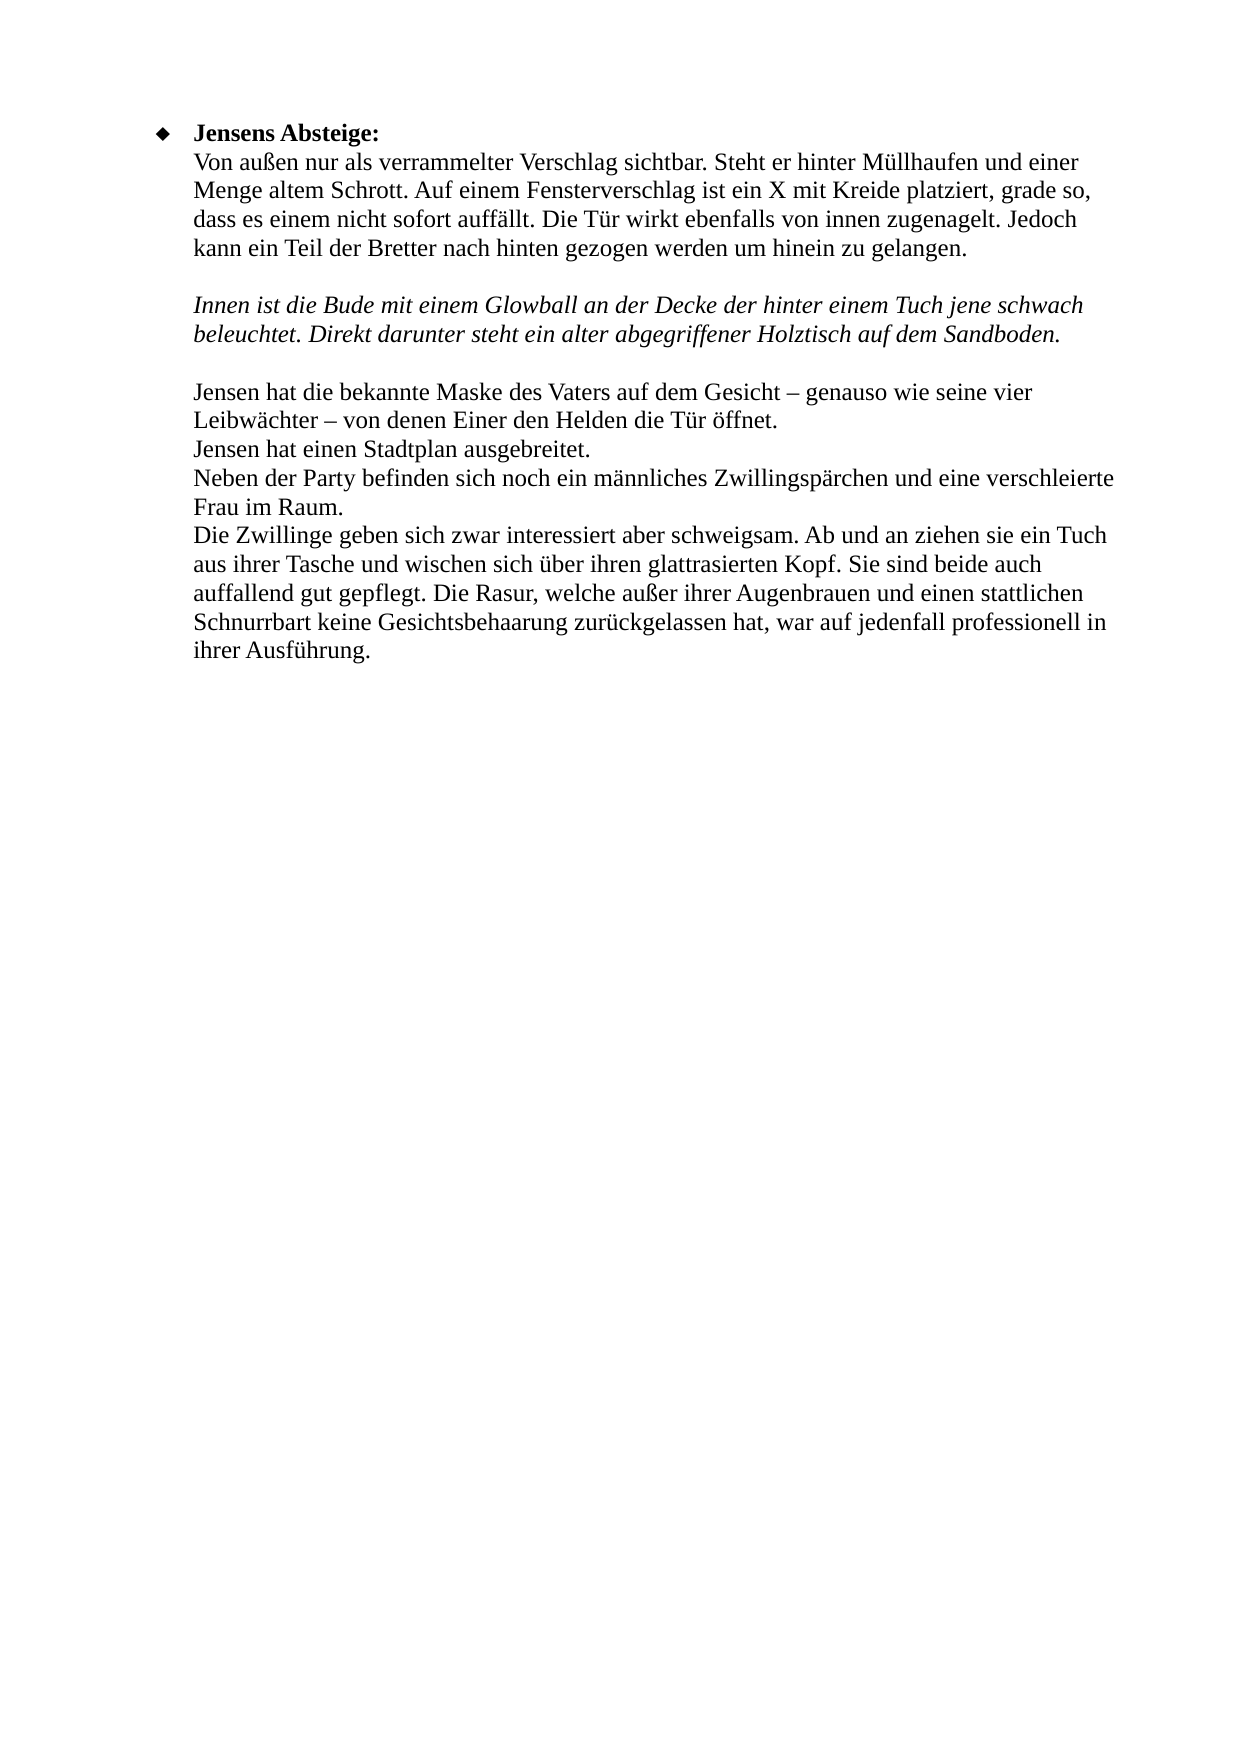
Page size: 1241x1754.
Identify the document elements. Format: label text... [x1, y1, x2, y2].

list Jensens Absteige: Von außen nur als verrammelter Verschlag sichtbar. Steht er hinter Müllhaufen und einer Menge altem Schrott. Auf einem Fensterverschlag ist ein X mit Kreide platziert, grade so, dass es einem nicht sofort auffällt. Die Tür wirkt ebenfalls von innen zugenagelt. Jedoch kann ein Teil der Bretter nach hinten gezogen werden um hinein zu gelangen. Innen ist die Bude mit einem Glowball an der Decke der hinter einem Tuch jene schwach beleuchtet. Direkt darunter steht ein alter abgegriffener Holztisch auf dem Sandboden. Jensen hat die bekannte Maske des Vaters auf dem Gesicht – genauso wie seine vier Leibwächter – von denen Einer den Helden die Tür öffnet. Jensen hat einen Stadtplan ausgebreitet. Neben der Party befinden sich noch ein männliches Zwillingspärchen und eine verschleierte Frau im Raum. Die Zwillinge geben sich zwar interessiert aber schweigsam. Ab und an ziehen sie ein Tuch aus ihrer Tasche und wischen sich über ihren glattrasierten Kopf. Sie sind beide auch auffallend gut gepflegt. Die Rasur, welche außer ihrer Augenbrauen und einen stattlichen Schnurrbart keine Gesichtsbehaarung zurückgelassen hat, war auf jedenfall professionell in ihrer Ausführung. [156, 118, 1122, 664]
